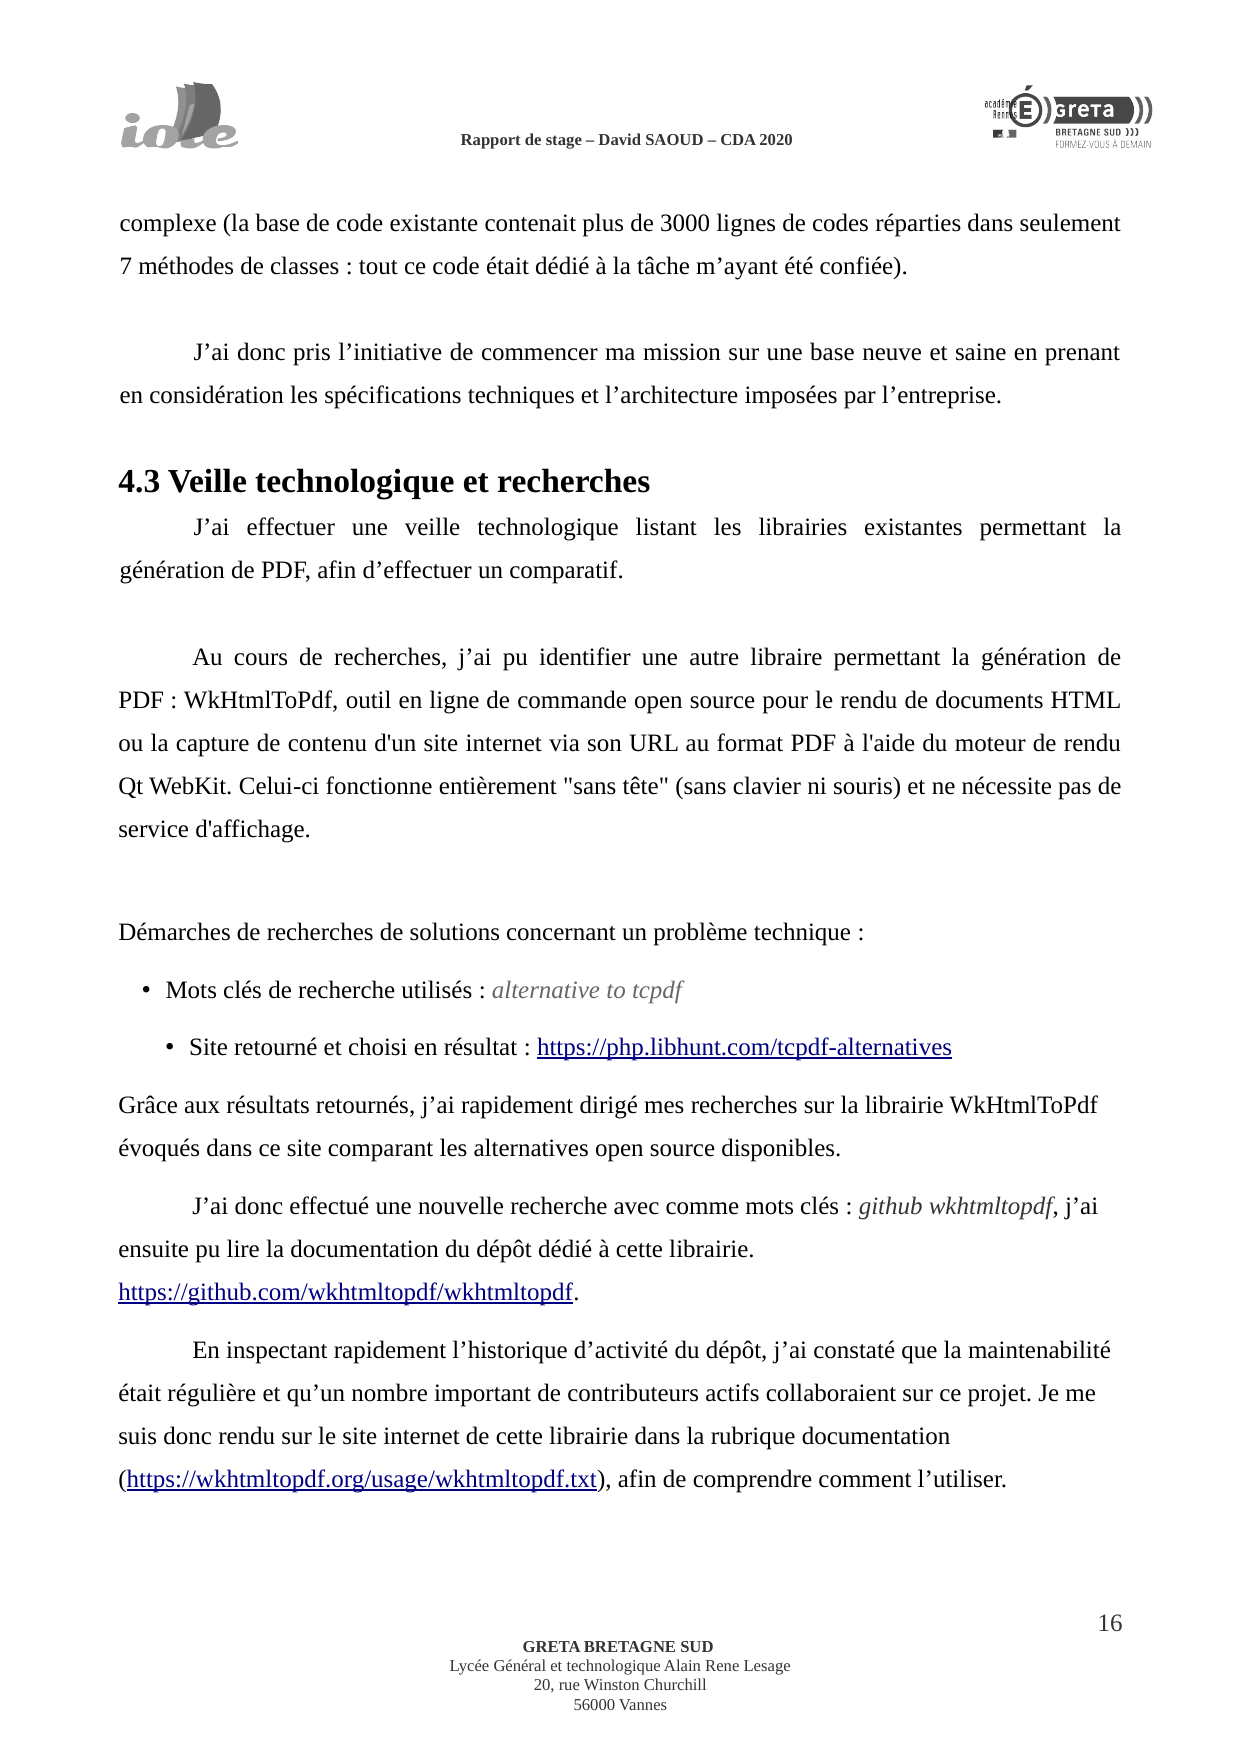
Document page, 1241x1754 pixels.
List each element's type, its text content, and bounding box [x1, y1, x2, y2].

text J’ai donc pris l’initiative de commencer ma mission sur une base neuve et saine en prenant en considération les spécifications techniques et l’architecture imposées par l’entreprise. [119, 337, 1122, 409]
text J’ai effectuer une veille technologique listant les librairies existantes permettant la génération de PDF, afin d’effectuer un comparatif. [119, 512, 1122, 584]
subtitle 4.3 Veille technologique et recherches [118, 461, 1122, 500]
text Démarches de recherches de solutions concernant un problème technique : [118, 917, 1122, 946]
list Site retourné et choisi en résultat : https://php.libhunt.com/tcpdf-alternatives [165, 1032, 1122, 1061]
text En inspectant rapidement l’historique d’activité du dépôt, j’ai constaté que la maintenabilité était régulière et qu’un nombre important de contributeurs actifs collaboraient sur ce projet. Je me suis donc rendu sur le site internet de cette librairie dans la rubrique documentation (https://wkhtmltopdf.org/usage/wkhtmltopdf.txt), afin de comprendre comment l’utiliser. [118, 1335, 1122, 1493]
text complexe (la base de code existante contenait plus de 3000 lignes de codes réparties dans seulement 7 méthodes de classes : tout ce code était dédié à la tâche m’ayant été confiée). [119, 208, 1122, 280]
list Mots clés de recherche utilisés : alternative to tcpdf [142, 975, 1122, 1003]
text Au cours de recherches, j’ai pu identifier une autre libraire permettant la génération de PDF : WkHtmlToPdf, outil en ligne de commande open source pour le rendu de documents HTML ou la capture de contenu d'un site internet via son URL au format PDF à l'aide du moteur de rendu Qt WebKit. Celui-ci fonctionne entièrement "sans tête" (sans clavier ni souris) et ne nécessite pas de service d'affichage. [118, 642, 1122, 843]
text J’ai donc effectué une nouvelle recherche avec comme mots clés : github wkhtmltopdf, j’ai ensuite pu lire la documentation du dépôt dédié à cette librairie. https://github.com/wkhtmltopdf/wkhtmltopdf. [118, 1191, 1122, 1306]
text Grâce aux résultats retournés, j’ai rapidement dirigé mes recherches sur la librairie WkHtmlToPdf évoqués dans ce site comparant les alternatives open source disponibles. [118, 1090, 1122, 1162]
